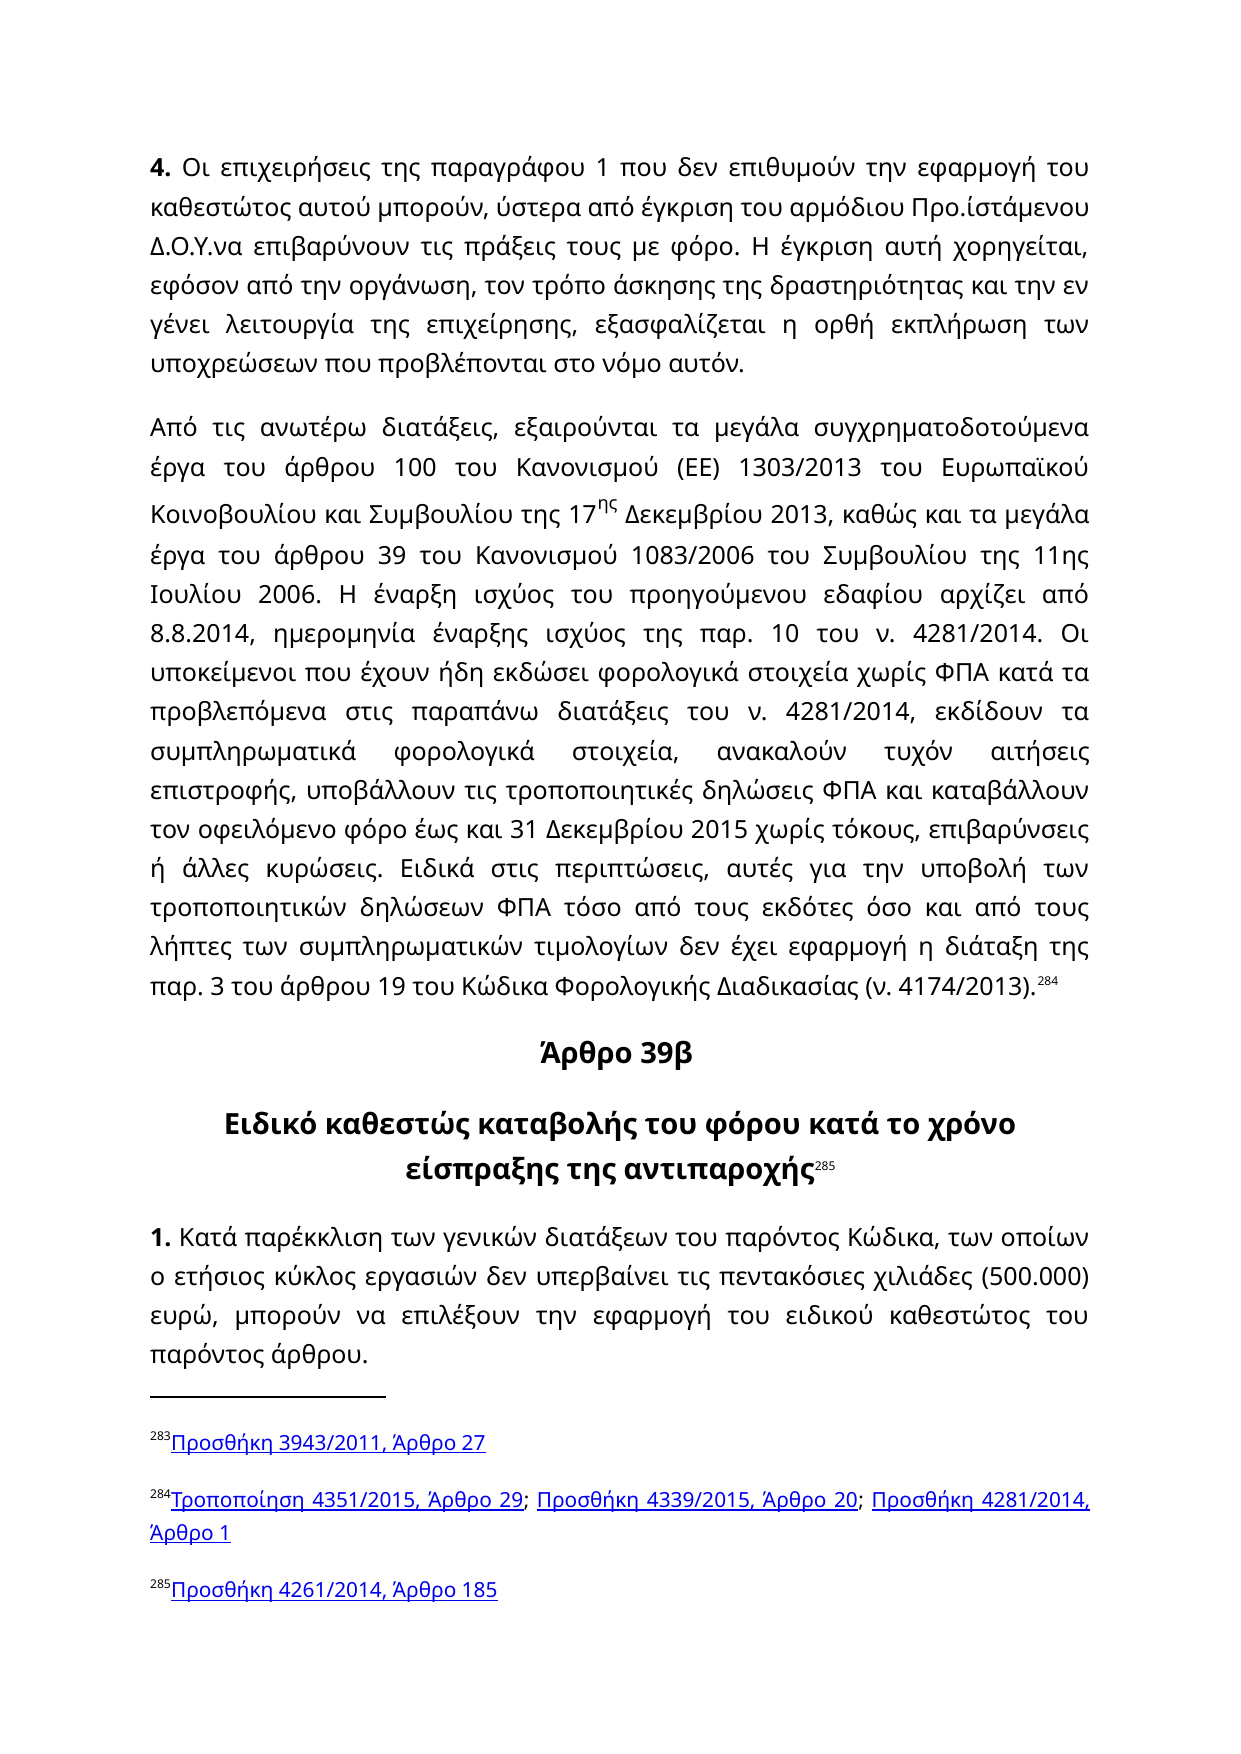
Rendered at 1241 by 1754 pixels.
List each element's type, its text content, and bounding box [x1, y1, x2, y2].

subtitle Ειδικό καθεστώς καταβολής του φόρου κατά το χρόνο είσπραξης της αντιπαροχής [150, 1103, 1090, 1188]
text Προσθήκη 3943/2011, Άρθρο 27 [150, 1428, 1090, 1456]
text Από τις ανωτέρω διατάξεις, εξαιρούνται τα μεγάλα συγχρηματοδοτούμενα έργα του άρθρου 100 του Κανονισμού (ΕΕ) 1303/2013 του Ευρωπαϊκού Κοινοβουλίου και Συμβουλίου της 17ης Δεκεμβρίου 2013, καθώς και τα μεγάλα έργα του άρθρου 39 του Κανονισμού 1083/2006 του Συμβουλίου της 11ης Ιουλίου 2006. Η έναρξη ισχύος του προηγούμενου εδαφίου αρχίζει από 8.8.2014, ημερομηνία έναρξης ισχύος της παρ. 10 του ν. 4281/2014. Οι υποκείμενοι που έχουν ήδη εκδώσει φορολογικά στοιχεία χωρίς ΦΠΑ κατά τα προβλεπόμενα στις παραπάνω διατάξεις του ν. 4281/2014, εκδίδουν τα συμπληρωματικά φορολογικά στοιχεία, ανακαλούν τυχόν αιτήσεις επιστροφής, υποβάλλουν τις τροποποιητικές δηλώσεις ΦΠΑ και καταβάλλουν τον οφειλόμενο φόρο έως και 31 Δεκεμβρίου 2015 χωρίς τόκους, επιβαρύνσεις ή άλλες κυρώσεις. Ειδικά στις περιπτώσεις, αυτές για την υποβολή των τροποποιητικών δηλώσεων ΦΠΑ τόσο από τους εκδότες όσο και από τους λήπτες των συμπληρωματικών τιμολογίων δεν έχει εφαρμογή η διάταξη της παρ. 3 του άρθρου 19 του Κώδικα Φορολογικής Διαδικασίας (ν. 4174/2013). [150, 410, 1090, 1002]
text 4. Οι επιχειρήσεις της παραγράφου 1 που δεν επιθυμούν την εφαρμογή του καθεστώτος αυτού μπορούν, ύστερα από έγκριση του αρμόδιου Προ.ίστάμενου Δ.Ο.Υ.να επιβαρύνουν τις πράξεις τους με φόρο. Η έγκριση αυτή χορηγείται, εφόσον από την οργάνωση, τον τρόπο άσκησης της δραστηριότητας και την εν γένει λειτουργία της επιχείρησης, εξασφαλίζεται η ορθή εκπλήρωση των υποχρεώσεων που προβλέπονται στο νόμο αυτόν. [150, 150, 1090, 380]
text 1. Κατά παρέκκλιση των γενικών διατάξεων του παρόντος Κώδικα, των οποίων ο ετήσιος κύκλος εργασιών δεν υπερβαίνει τις πεντακόσιες χιλιάδες (500.000) ευρώ, μπορούν να επιλέξουν την εφαρμογή του ειδικού καθεστώτος του παρόντος άρθρου. [150, 1219, 1090, 1371]
subtitle Άρθρο 39β [150, 1032, 1090, 1072]
text Τροποποίηση 4351/2015, Άρθρο 29; Προσθήκη 4339/2015, Άρθρο 20; Προσθήκη 4281/2014, Άρθρο 1 [150, 1485, 1090, 1546]
text Προσθήκη 4261/2014, Άρθρο 185 [150, 1576, 1090, 1604]
